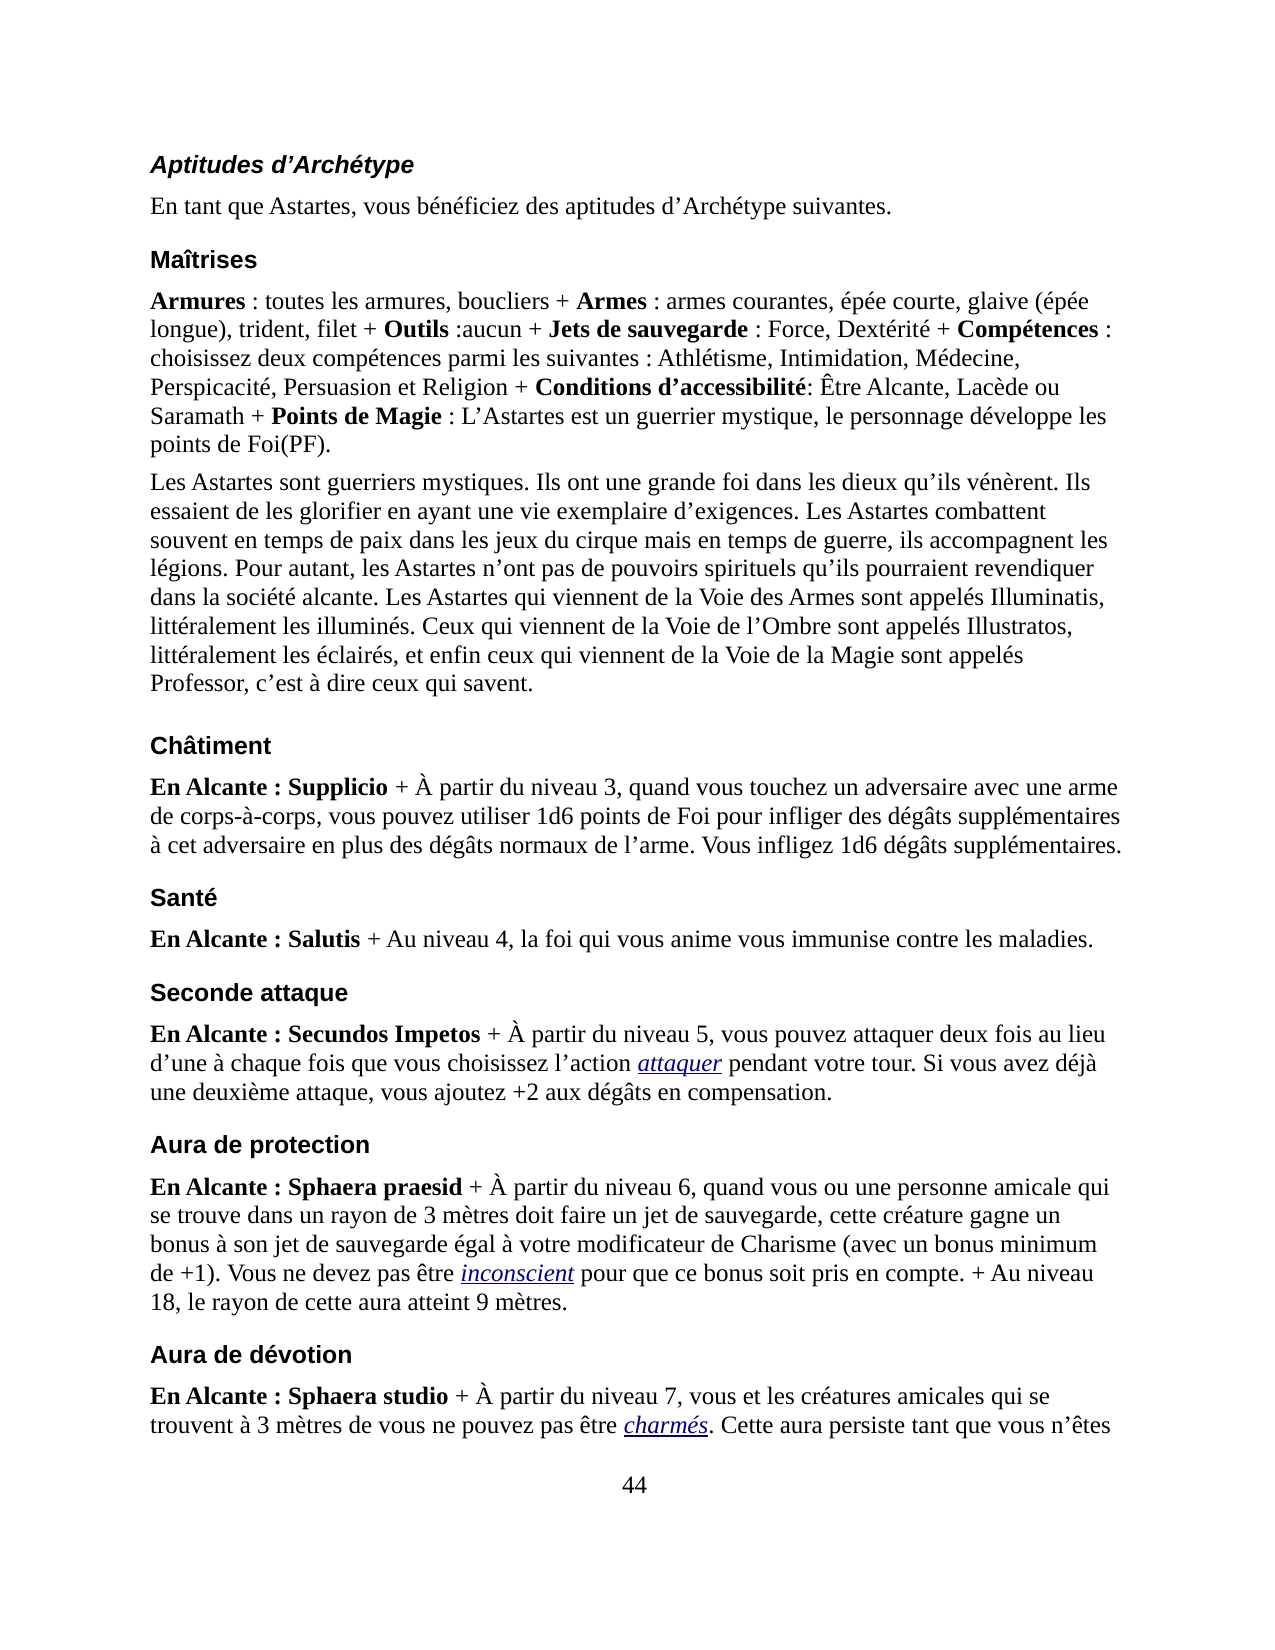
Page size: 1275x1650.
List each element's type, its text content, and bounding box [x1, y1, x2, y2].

text En tant que Astartes, vous bénéficiez des aptitudes d’Archétype suivantes. [150, 191, 1125, 220]
text En Alcante : Sphaera studio + À partir du niveau 7, vous et les créatures amicales qui se trouvent à 3 mètres de vous ne pouvez pas être charmés. Cette aura persiste tant que vous n’êtes [150, 1381, 1125, 1439]
subtitle Aptitudes d’Archétype [150, 150, 1125, 178]
subtitle Aura de protection [150, 1131, 1125, 1159]
text Les Astartes sont guerriers mystiques. Ils ont une grande foi dans les dieux qu’ils vénèrent. Ils essaient de les glorifier en ayant une vie exemplaire d’exigences. Les Astartes combattent souvent en temps de paix dans les jeux du cirque mais en temps de guerre, ils accompagnent les légions. Pour autant, les Astartes n’ont pas de pouvoirs spirituels qu’ils pourraient revendiquer dans la société alcante. Les Astartes qui viennent de la Voie des Armes sont appelés Illuminatis, littéralement les illuminés. Ceux qui viennent de la Voie de l’Ombre sont appelés Illustratos, littéralement les éclairés, et enfin ceux qui viennent de la Voie de la Magie sont appelés Professor, c’est à dire ceux qui savent. [150, 467, 1125, 697]
text Armures : toutes les armures, boucliers + Armes : armes courantes, épée courte, glaive (épée longue), trident, filet + Outils :aucun + Jets de sauvegarde : Force, Dextérité + Compétences : choisissez deux compétences parmi les suivantes : Athlétisme, Intimidation, Médecine, Perspicacité, Persuasion et Religion + Conditions d’accessibilité: Être Alcante, Lacède ou Saramath + Points de Magie : L’Astartes est un guerrier mystique, le personnage développe les points de Foi(PF). [150, 286, 1125, 458]
text En Alcante : Sphaera praesid + À partir du niveau 6, quand vous ou une personne amicale qui se trouve dans un rayon de 3 mètres doit faire un jet de sauvegarde, cette créature gagne un bonus à son jet de sauvegarde égal à votre modificateur de Charisme (avec un bonus minimum de +1). Vous ne devez pas être inconscient pour que ce bonus soit pris en compte. + Au niveau 18, le rayon de cette aura atteint 9 mètres. [150, 1172, 1125, 1315]
text En Alcante : Salutis + Au niveau 4, la foi qui vous anime vous immunise contre les maladies. [150, 924, 1125, 953]
subtitle Seconde attaque [150, 978, 1125, 1007]
text En Alcante : Secundos Impetos + À partir du niveau 5, vous pouvez attaquer deux fois au lieu d’une à chaque fois que vous choisissez l’action attaquer pendant votre tour. Si vous avez déjà une deuxième attaque, vous ajoutez +2 aux dégâts en compensation. [150, 1019, 1125, 1106]
subtitle Aura de dévotion [150, 1340, 1125, 1369]
subtitle Santé [150, 883, 1125, 912]
text En Alcante : Supplicio + À partir du niveau 3, quand vous touchez un adversaire avec une arme de corps-à-corps, vous pouvez utiliser 1d6 points de Foi pour infliger des dégâts supplémentaires à cet adversaire en plus des dégâts normaux de l’arme. Vous infligez 1d6 dégâts supplémentaires. [150, 772, 1125, 858]
subtitle Châtiment [150, 731, 1125, 760]
subtitle Maîtrises [150, 245, 1125, 273]
